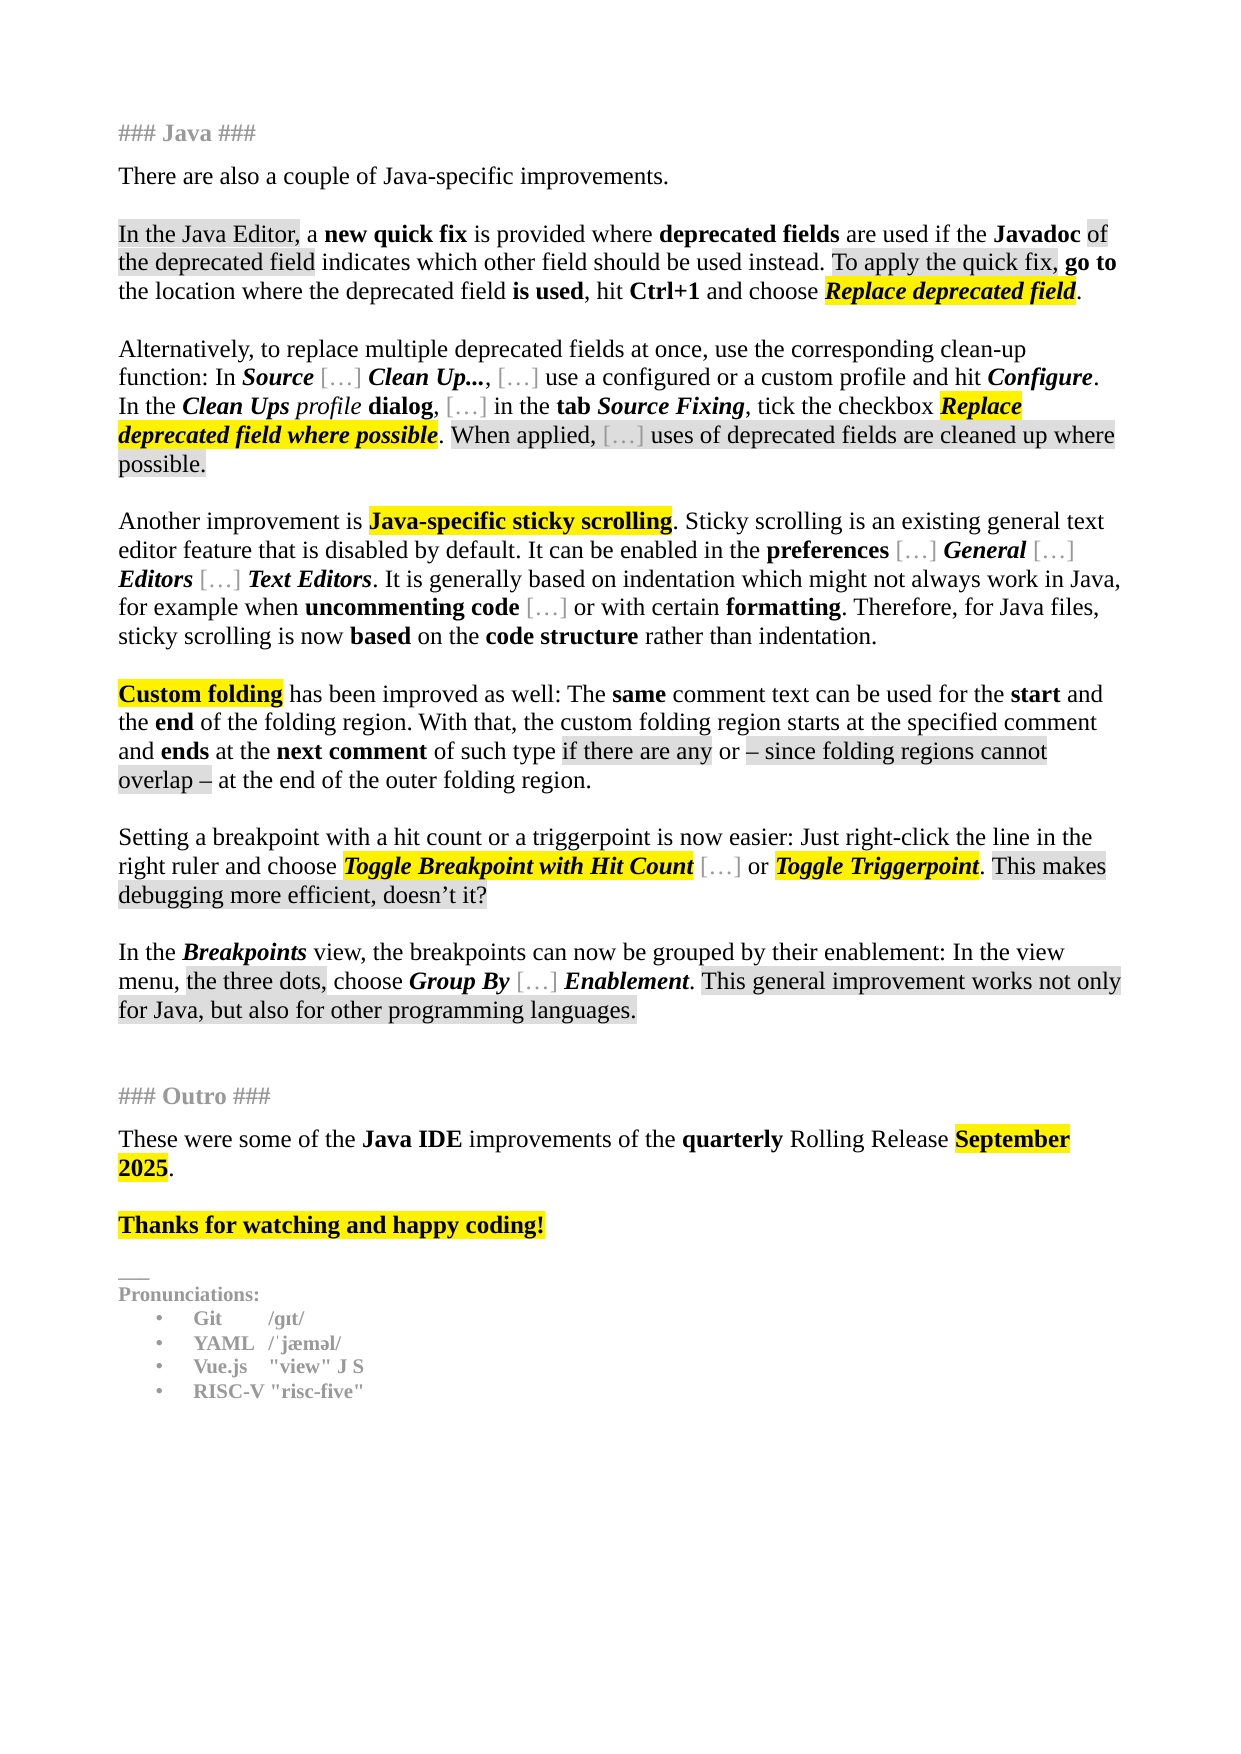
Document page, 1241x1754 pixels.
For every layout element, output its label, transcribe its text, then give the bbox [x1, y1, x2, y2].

list Git /ɡɪt/ [156, 1306, 1122, 1330]
text Pronunciations: [118, 1282, 1122, 1306]
text These were some of the Java IDE improvements of the quarterly Rolling Release September 2025. [118, 1124, 1122, 1182]
text ### Outro ### [118, 1081, 1122, 1110]
text In the Breakpoints view, the breakpoints can now be grouped by their enablement: In the view menu, the three dots, choose Group By […] Enablement. This general improvement works not only for Java, but also for other programming languages. [118, 937, 1122, 1024]
text There are also a couple of Java-specific improvements. [118, 161, 1122, 190]
text Custom folding has been improved as well: The same comment text can be used for the start and the end of the folding region. With that, the custom folding region starts at the specified comment and ends at the next comment of such type if there are any or – since folding regions cannot overlap – at the end of the outer folding region. [118, 679, 1122, 794]
text In the Java Editor, a new quick fix is provided where deprecated fields are used if the Javadoc of the deprecated field indicates which other field should be used instead. To apply the quick fix, go to the location where the deprecated field is used, hit Ctrl+1 and choose Replace deprecated field. [118, 219, 1122, 305]
text ___ [118, 1258, 1122, 1282]
text Thanks for watching and happy coding! [118, 1211, 1122, 1239]
list RISC-V "risc-five" [156, 1378, 1122, 1403]
text Another improvement is Java-specific sticky scrolling. Sticky scrolling is an existing general text editor feature that is disabled by default. It can be enabled in the preferences […] General […] Editors […] Text Editors. It is generally based on indentation which might not always work in Java, for example when uncommenting code […] or with certain formatting. Therefore, for Java files, sticky scrolling is now based on the code structure rather than indentation. [118, 506, 1122, 650]
list YAML /ˈjæməl/ [156, 1330, 1122, 1354]
text ### Java ### [118, 118, 1122, 147]
list Vue.js "view" J S [156, 1354, 1122, 1378]
text Setting a breakpoint with a hit count or a triggerpoint is now easier: Just right-click the line in the right ruler and choose Toggle Breakpoint with Hit Count […] or Toggle Triggerpoint. This makes debugging more efficient, doesn’t it? [118, 822, 1122, 909]
text Alternatively, to replace multiple deprecated fields at once, use the corresponding clean-up function: In Source […] Clean Up..., […] use a configured or a custom profile and hit Configure. In the Clean Ups profile dialog, […] in the tab Source Fixing, tick the checkbox Replace deprecated field where possible. When applied, […] uses of deprecated fields are cleaned up where possible. [118, 334, 1122, 477]
